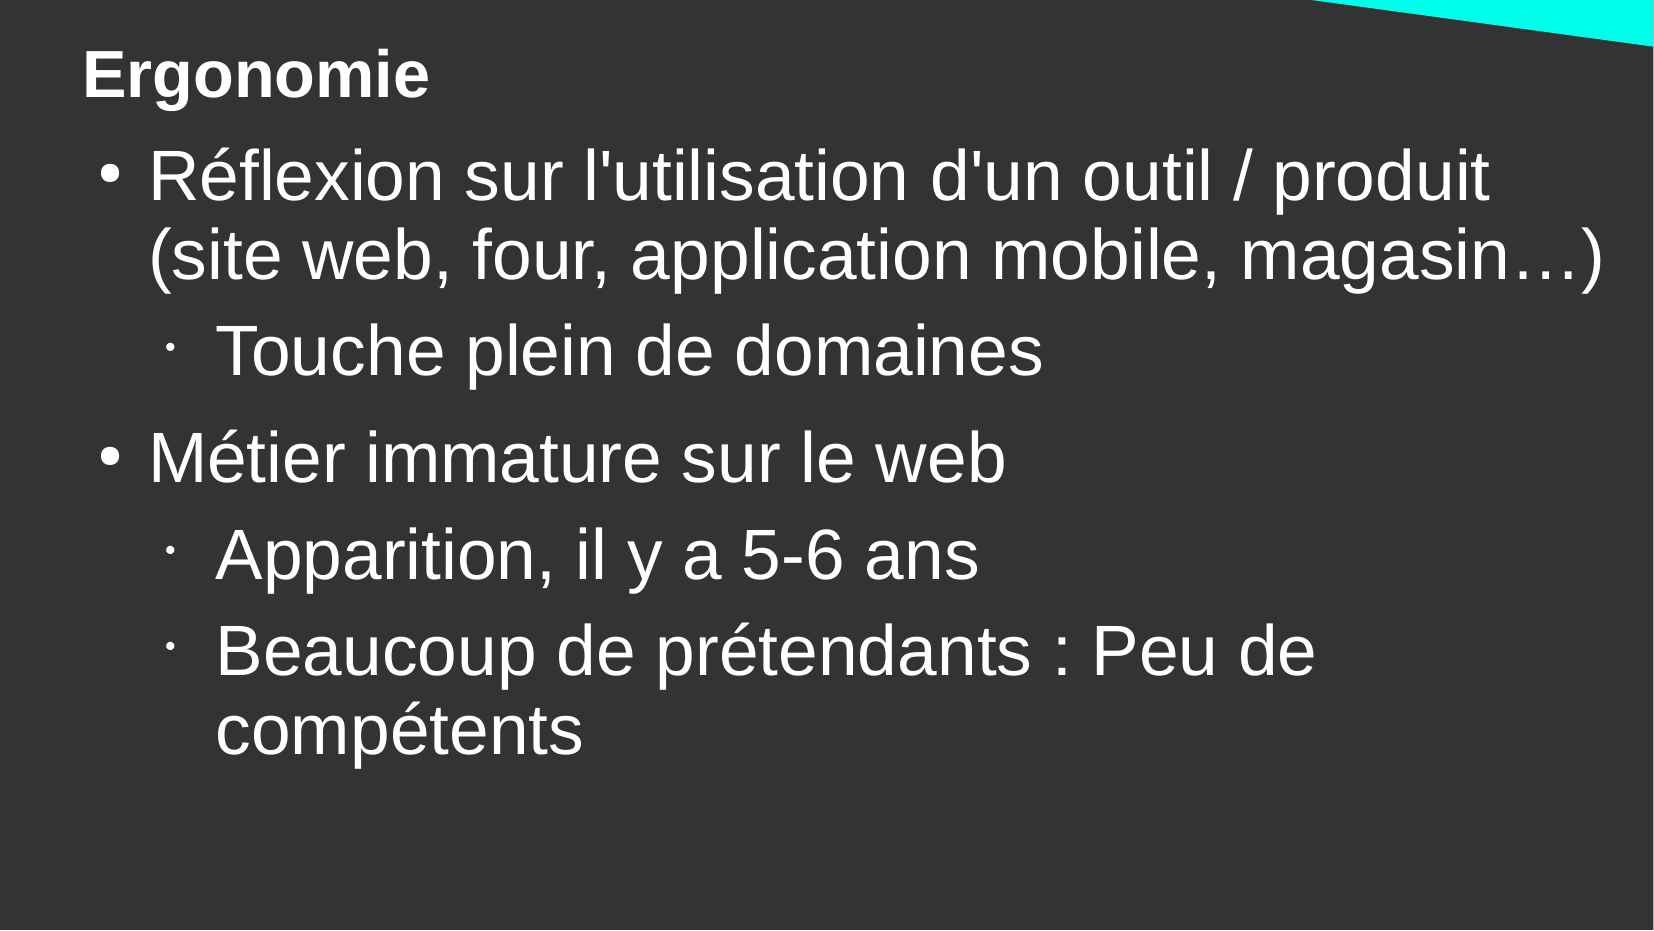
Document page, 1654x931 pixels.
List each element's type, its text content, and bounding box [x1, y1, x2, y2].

text_box [1311, 0, 1654, 47]
title Ergonomie [82, 37, 1571, 114]
list Réflexion sur l'utilisation d'un outil / produit (site web, four, application mobile, magasin…) Touche plein de domaines Métier immature sur le web Apparition, il y a 5-6 ans Beaucoup de prétendants : Peu de compétents [80, 135, 1620, 851]
